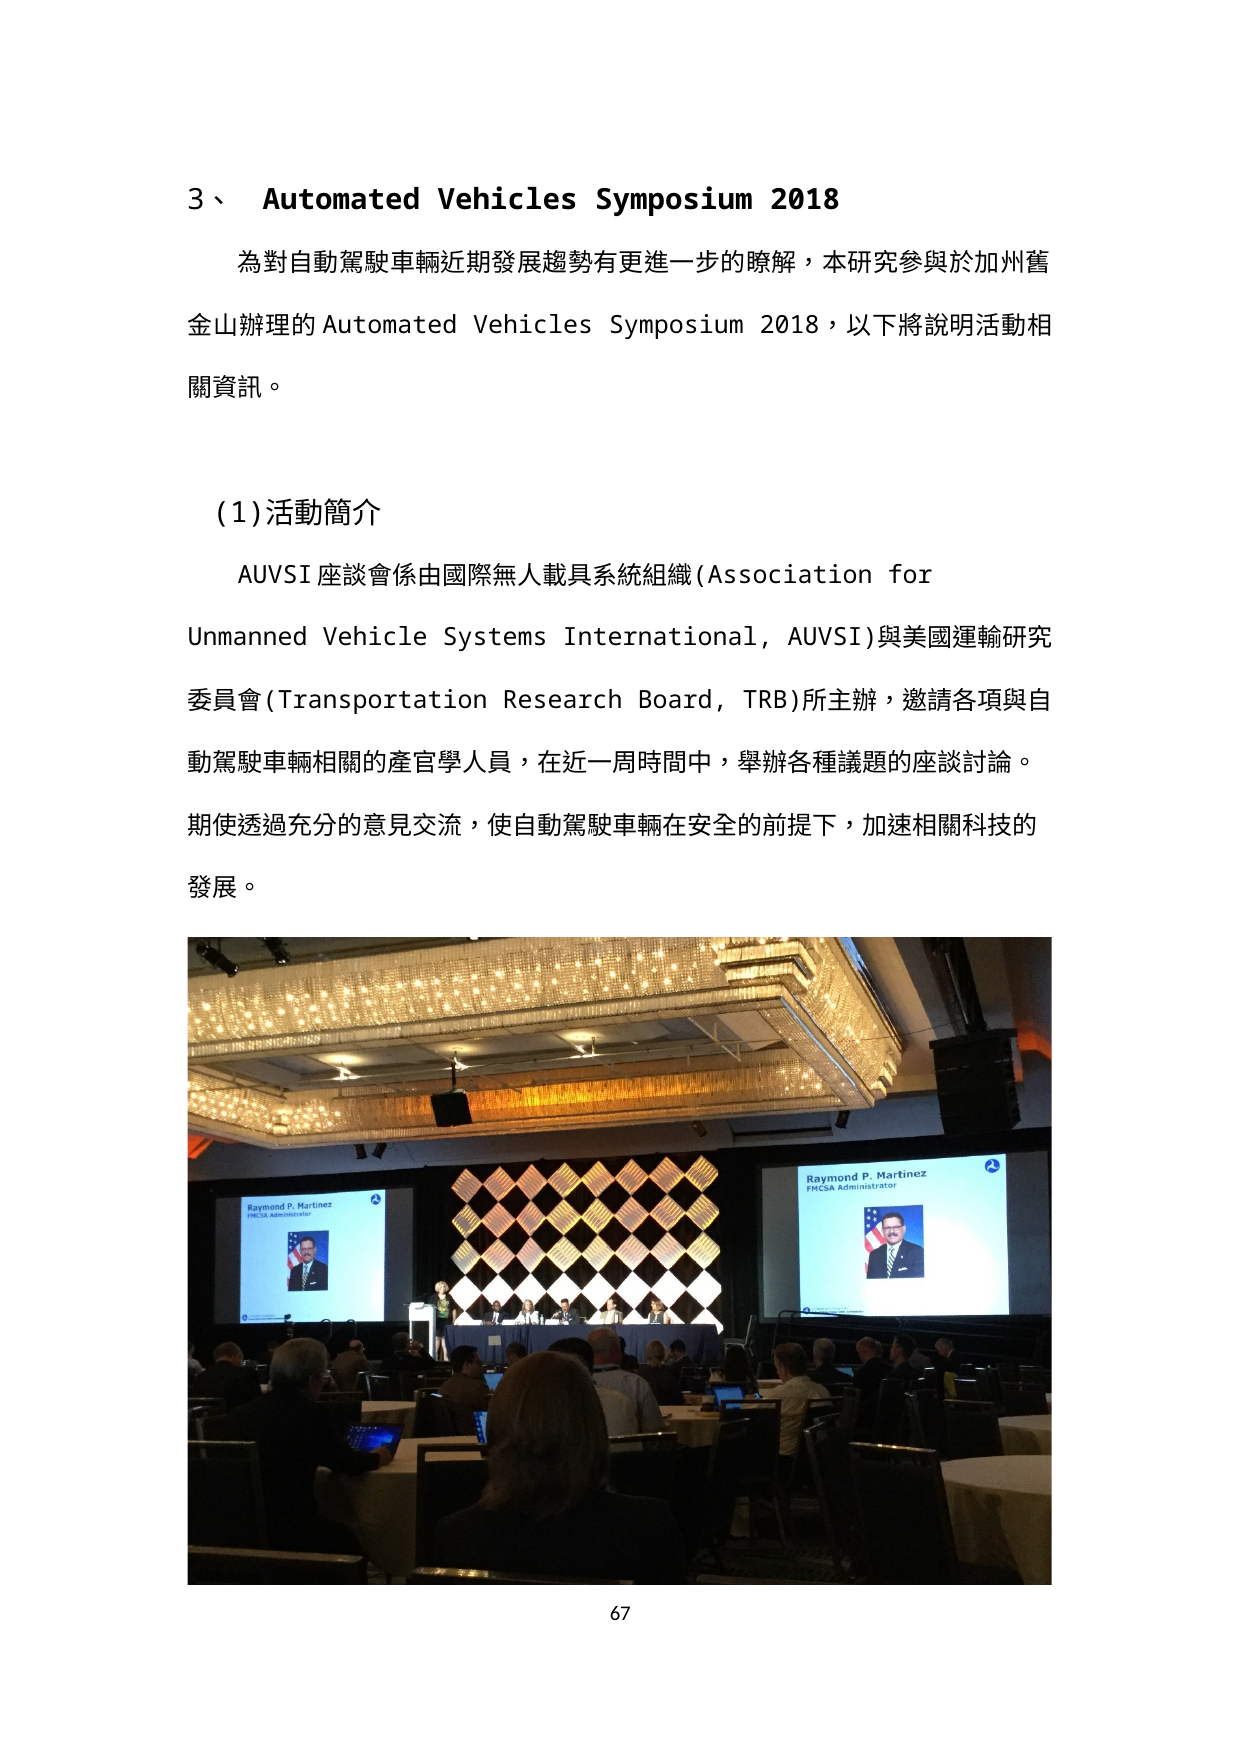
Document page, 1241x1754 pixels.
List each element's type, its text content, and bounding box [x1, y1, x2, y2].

text AUVSI座談會係由國際無人載具系統組織(Association for Unmanned Vehicle Systems International, AUVSI)與美國運輸研究委員會(Transportation Research Board, TRB)所主辦，邀請各項與自動駕駛車輛相關的產官學人員，在近一周時間中，舉辦各種議題的座談討論。期使透過充分的意見交流，使自動駕駛車輛在安全的前提下，加速相關科技的發展。 [187, 532, 1053, 907]
list 活動簡介 [212, 469, 1053, 532]
text 為對自動駕駛車輛近期發展趨勢有更進一步的瞭解，本研究參與於加州舊金山辦理的Automated Vehicles Symposium 2018，以下將說明活動相關資訊。 [187, 219, 1053, 407]
list Automated Vehicles Symposium 2018 [187, 157, 1053, 219]
